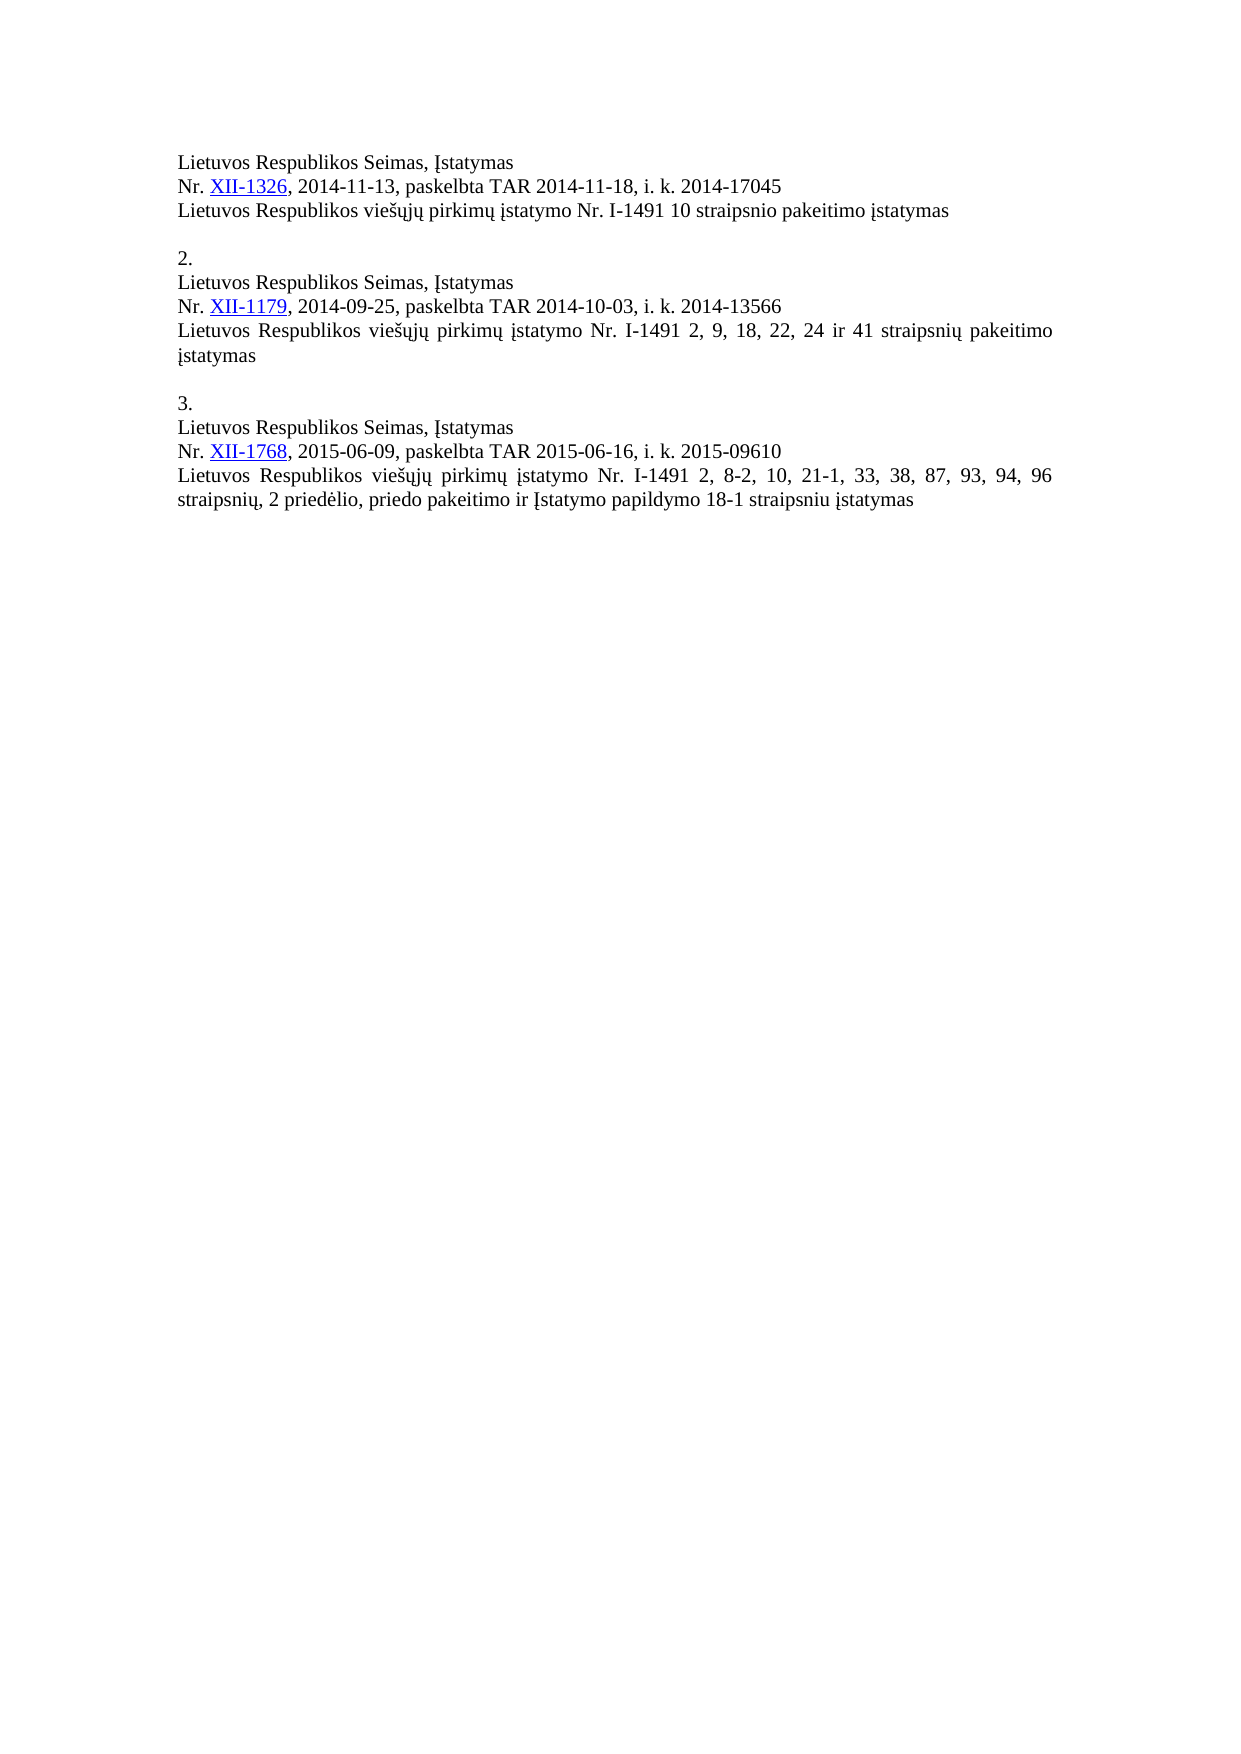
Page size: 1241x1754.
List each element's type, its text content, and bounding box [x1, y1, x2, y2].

text 2. [177, 246, 1053, 270]
text Lietuvos Respublikos Seimas, Įstatymas [177, 270, 1053, 294]
text Lietuvos Respublikos Seimas, Įstatymas [177, 150, 1053, 174]
text Nr. XII-1326, 2014-11-13, paskelbta TAR 2014-11-18, i. k. 2014-17045 [177, 174, 1053, 198]
text Lietuvos Respublikos Seimas, Įstatymas [177, 415, 1053, 439]
text Lietuvos Respublikos viešųjų pirkimų įstatymo Nr. I-1491 10 straipsnio pakeitimo įstatymas [177, 198, 1053, 222]
text Nr. XII-1179, 2014-09-25, paskelbta TAR 2014-10-03, i. k. 2014-13566 [177, 294, 1053, 318]
text Lietuvos Respublikos viešųjų pirkimų įstatymo Nr. I-1491 2, 9, 18, 22, 24 ir 41 straipsnių pakeitimo įstatymas [177, 318, 1053, 367]
text 3. [177, 391, 1053, 415]
text Nr. XII-1768, 2015-06-09, paskelbta TAR 2015-06-16, i. k. 2015-09610 [177, 439, 1053, 463]
text Lietuvos Respublikos viešųjų pirkimų įstatymo Nr. I-1491 2, 8-2, 10, 21-1, 33, 38, 87, 93, 94, 96 straipsnių, 2 priedėlio, priedo pakeitimo ir Įstatymo papildymo 18-1 straipsniu įstatymas [177, 463, 1053, 511]
